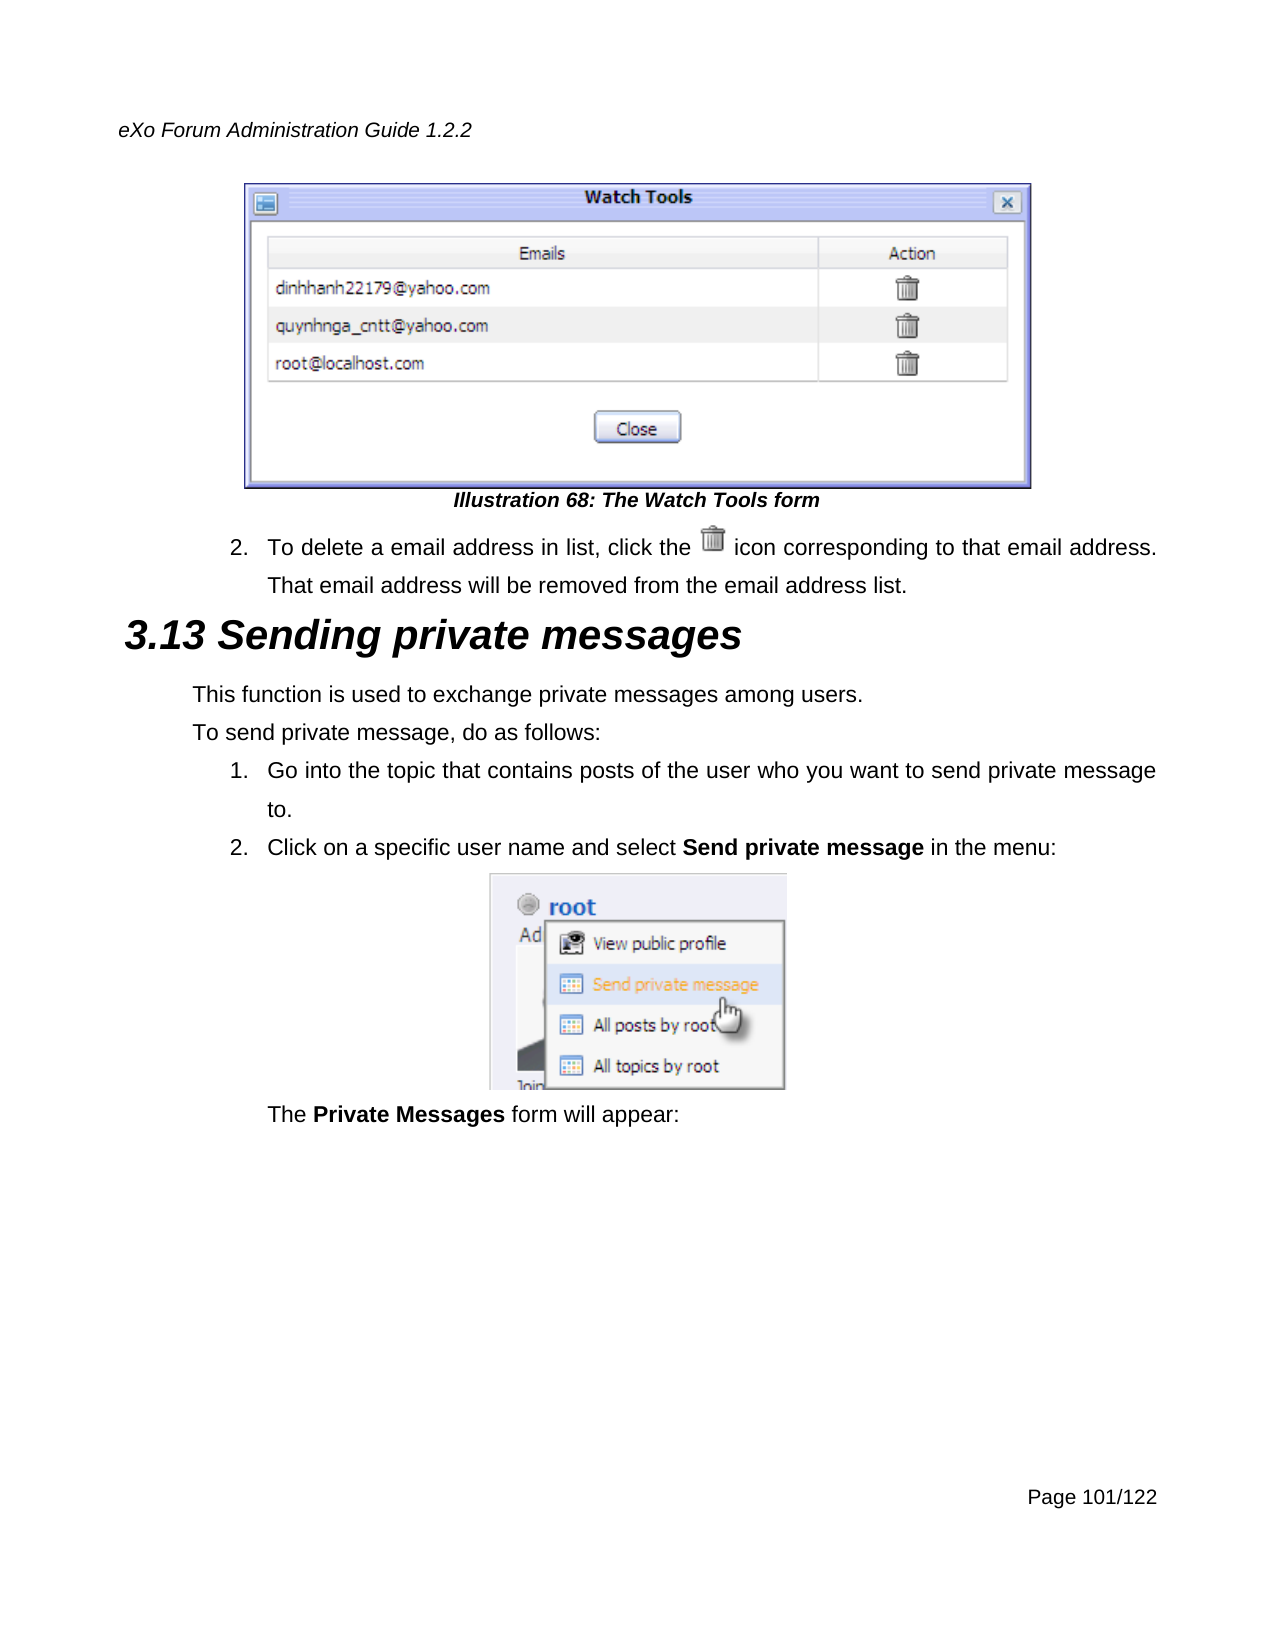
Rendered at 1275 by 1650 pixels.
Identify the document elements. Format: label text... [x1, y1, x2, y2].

picture [244, 183, 1032, 489]
list Illustration 68: The Watch Tools form [244, 489, 1031, 511]
text To send private message, do as follows: [192, 720, 1157, 745]
list Go into the topic that contains posts of the user who you want to send private message to. [229, 758, 1157, 822]
text This function is used to exchange private messages among users. [192, 681, 1157, 707]
picture [698, 524, 727, 556]
picture [488, 873, 787, 1090]
subtitle Sending private messages [124, 612, 1157, 658]
list Click on a specific user name and select Send private message in the menu: [229, 835, 1157, 861]
list The Private Messages form will appear: [229, 1090, 1157, 1128]
list To delete a email address in list, click the icon corresponding to that email address. That email address will be removed from the email address list. [229, 171, 1157, 599]
